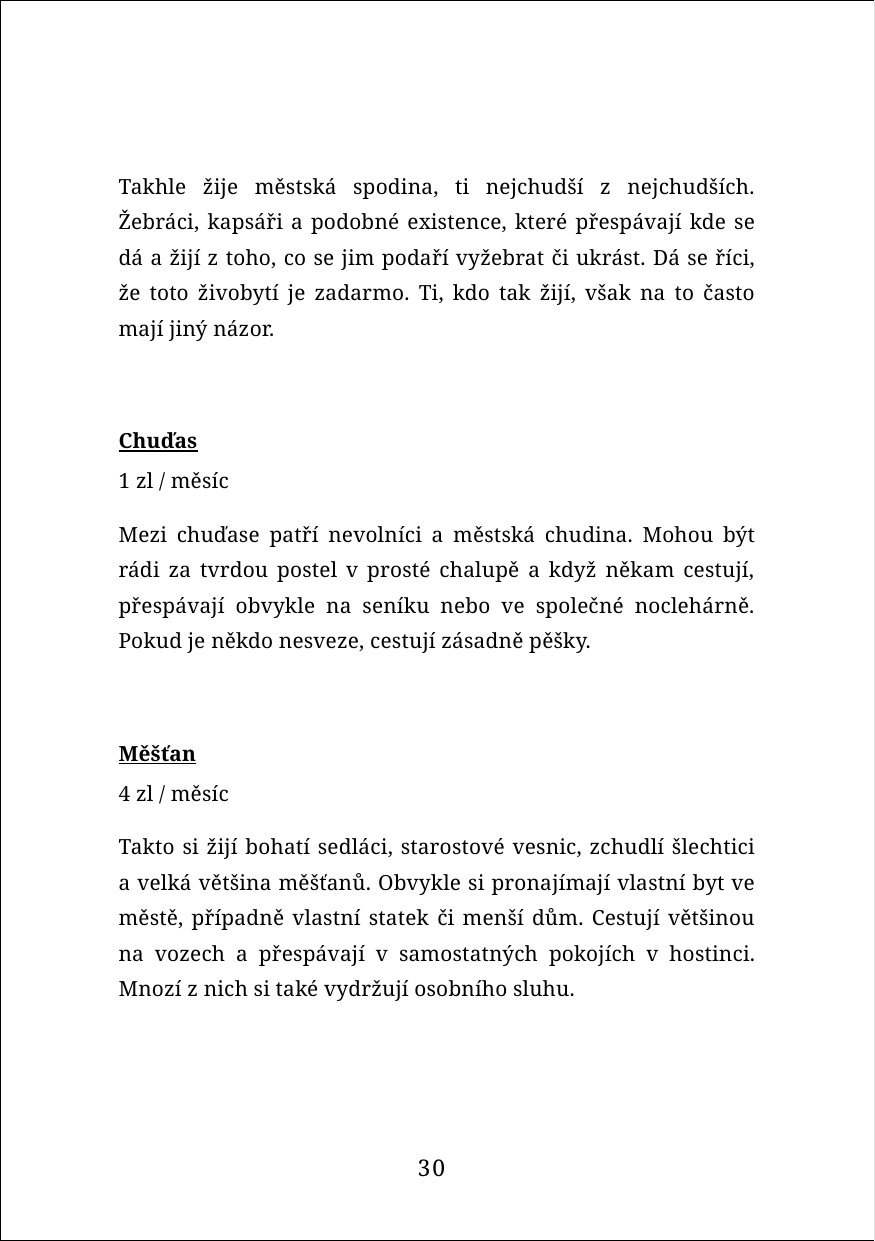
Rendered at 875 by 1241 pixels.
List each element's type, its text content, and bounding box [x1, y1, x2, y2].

text 4 zl / měsíc [118, 779, 756, 807]
text Takhle žije městská spodina, ti nejchudší z nejchudších. Žebráci, kapsáři a podobné existence, které přespávají kde se dá a žijí z toho, co se jim podaří vyžebrat či ukrást. Dá se říci, že toto živobytí je zadarmo. Ti, kdo tak žijí, však na to často mají jiný názor. [118, 172, 756, 342]
text Mezi chuďase patří nevolníci a městská chudina. Mohou být rádi za tvrdou postel v prosté chalupě a když někam cestují, přespávají obvykle na seníku nebo ve společné noclehárně. Pokud je někdo nesveze, cestují zásadně pěšky. [118, 520, 756, 655]
text 1 zl / měsíc [118, 466, 756, 495]
text Takto si žijí bohatí sedláci, starostové vesnic, zchudlí šlechtici a velká většina měšťanů. Obvykle si pronajímají vlastní byt ve městě, případně vlastní statek či menší dům. Cestují většinou na vozech a přespávají v samostatných pokojích v hostinci. Mnozí z nich si také vydržují osobního sluhu. [118, 832, 756, 1003]
subtitle Měšťan [118, 739, 756, 767]
subtitle Chuďas [118, 426, 756, 455]
